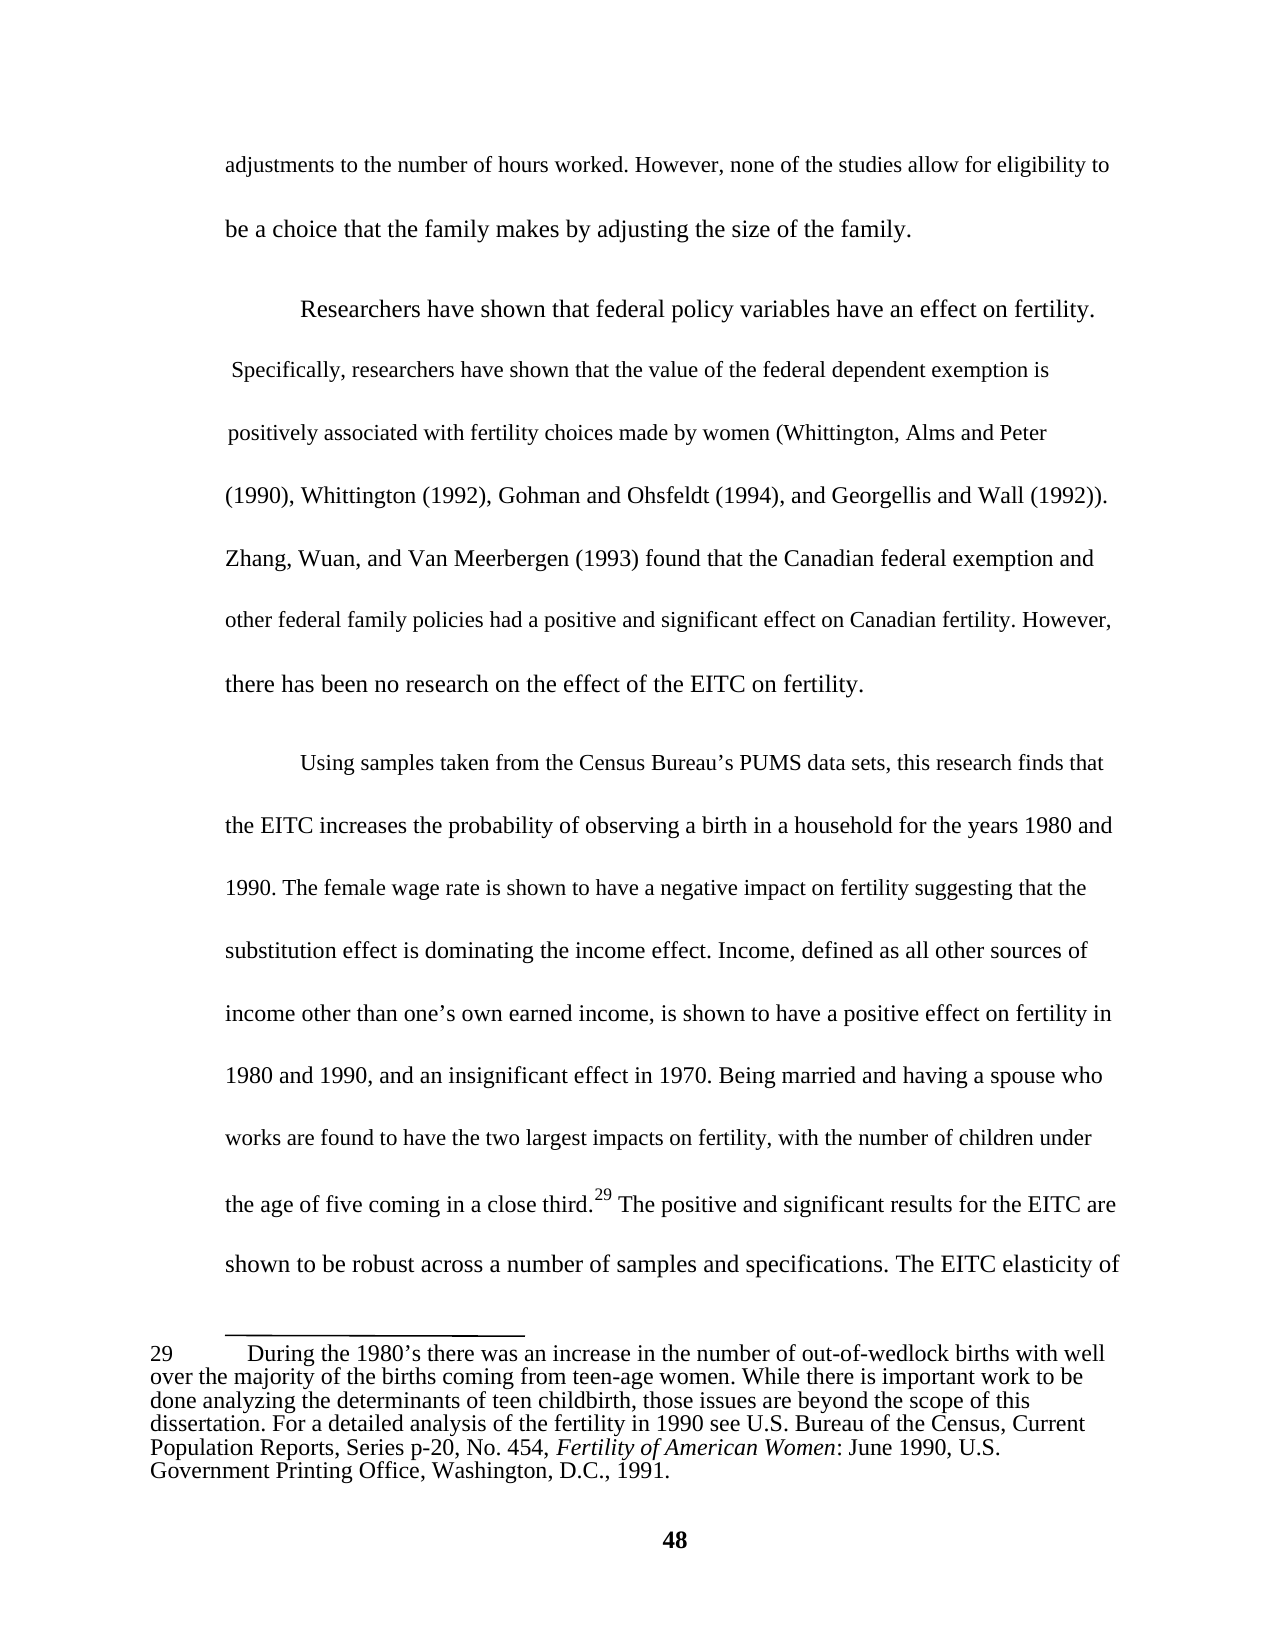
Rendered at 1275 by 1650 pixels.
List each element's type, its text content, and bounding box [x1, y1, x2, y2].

text there has been no research on the effect of the EITC on fertility. [225, 669, 1125, 698]
text substitution effect is dominating the income effect. Income, defined as all other sources of [225, 936, 1125, 964]
text Specifically, researchers have shown that the value of the federal dependent exemption is [150, 356, 1131, 383]
text shown to be robust across a number of samples and specifications. The EITC elasticity of [225, 1249, 1125, 1278]
text (1990), Whittington (1992), Gohman and Ohsfeldt (1994), and Georgellis and Wall (1992)). [225, 481, 1125, 509]
text income other than one’s own earned income, is shown to have a positive effect on fertility in [225, 999, 1125, 1026]
text 1980 and 1990, and an insignificant effect in 1970. Being married and having a spouse who [225, 1061, 1125, 1089]
text be a choice that the family makes by adjusting the size of the family. [225, 214, 1125, 243]
text 48 [662, 1525, 1125, 1554]
text other federal family policies had a positive and significant effect on Canadian fertility. However, [225, 606, 1125, 633]
text Researchers have shown that federal policy variables have an effect on fertility. [300, 294, 1125, 322]
text works are found to have the two largest impacts on fertility, with the number of children under [225, 1124, 1125, 1150]
text Using samples taken from the Census Bureau’s PUMS data sets, this research finds that [300, 749, 1125, 775]
text 1990. The female wage rate is shown to have a negative impact on fertility suggesting that the [225, 874, 1125, 900]
text positively associated with fertility choices made by women (Whittington, Alms and Peter [150, 419, 1125, 445]
text Zhang, Wuan, and Van Meerbergen (1993) found that the Canadian federal exemption and [225, 544, 1125, 571]
text the EITC increases the probability of observing a birth in a household for the years 1980 and [225, 811, 1125, 839]
list During the 1980’s there was an increase in the number of out-of-wedlock births with well over the majority of the births coming from teen-age women. While there is important work to be done analyzing the determinants of teen childbirth, those issues are beyond the scope of this dissertation. For a detailed analysis of the fertility in 1990 see U.S. Bureau of the Census, Current Population Reports, Series p-20, No. 454, Fertility of American Women: June 1990, U.S. Government Printing Office, Washington, D.C., 1991. [150, 1343, 1125, 1484]
text adjustments to the number of hours worked. However, none of the studies allow for eligibility to [225, 152, 1125, 178]
text the age of five coming in a close third.29 The positive and significant results for the EITC are [225, 1184, 1125, 1219]
